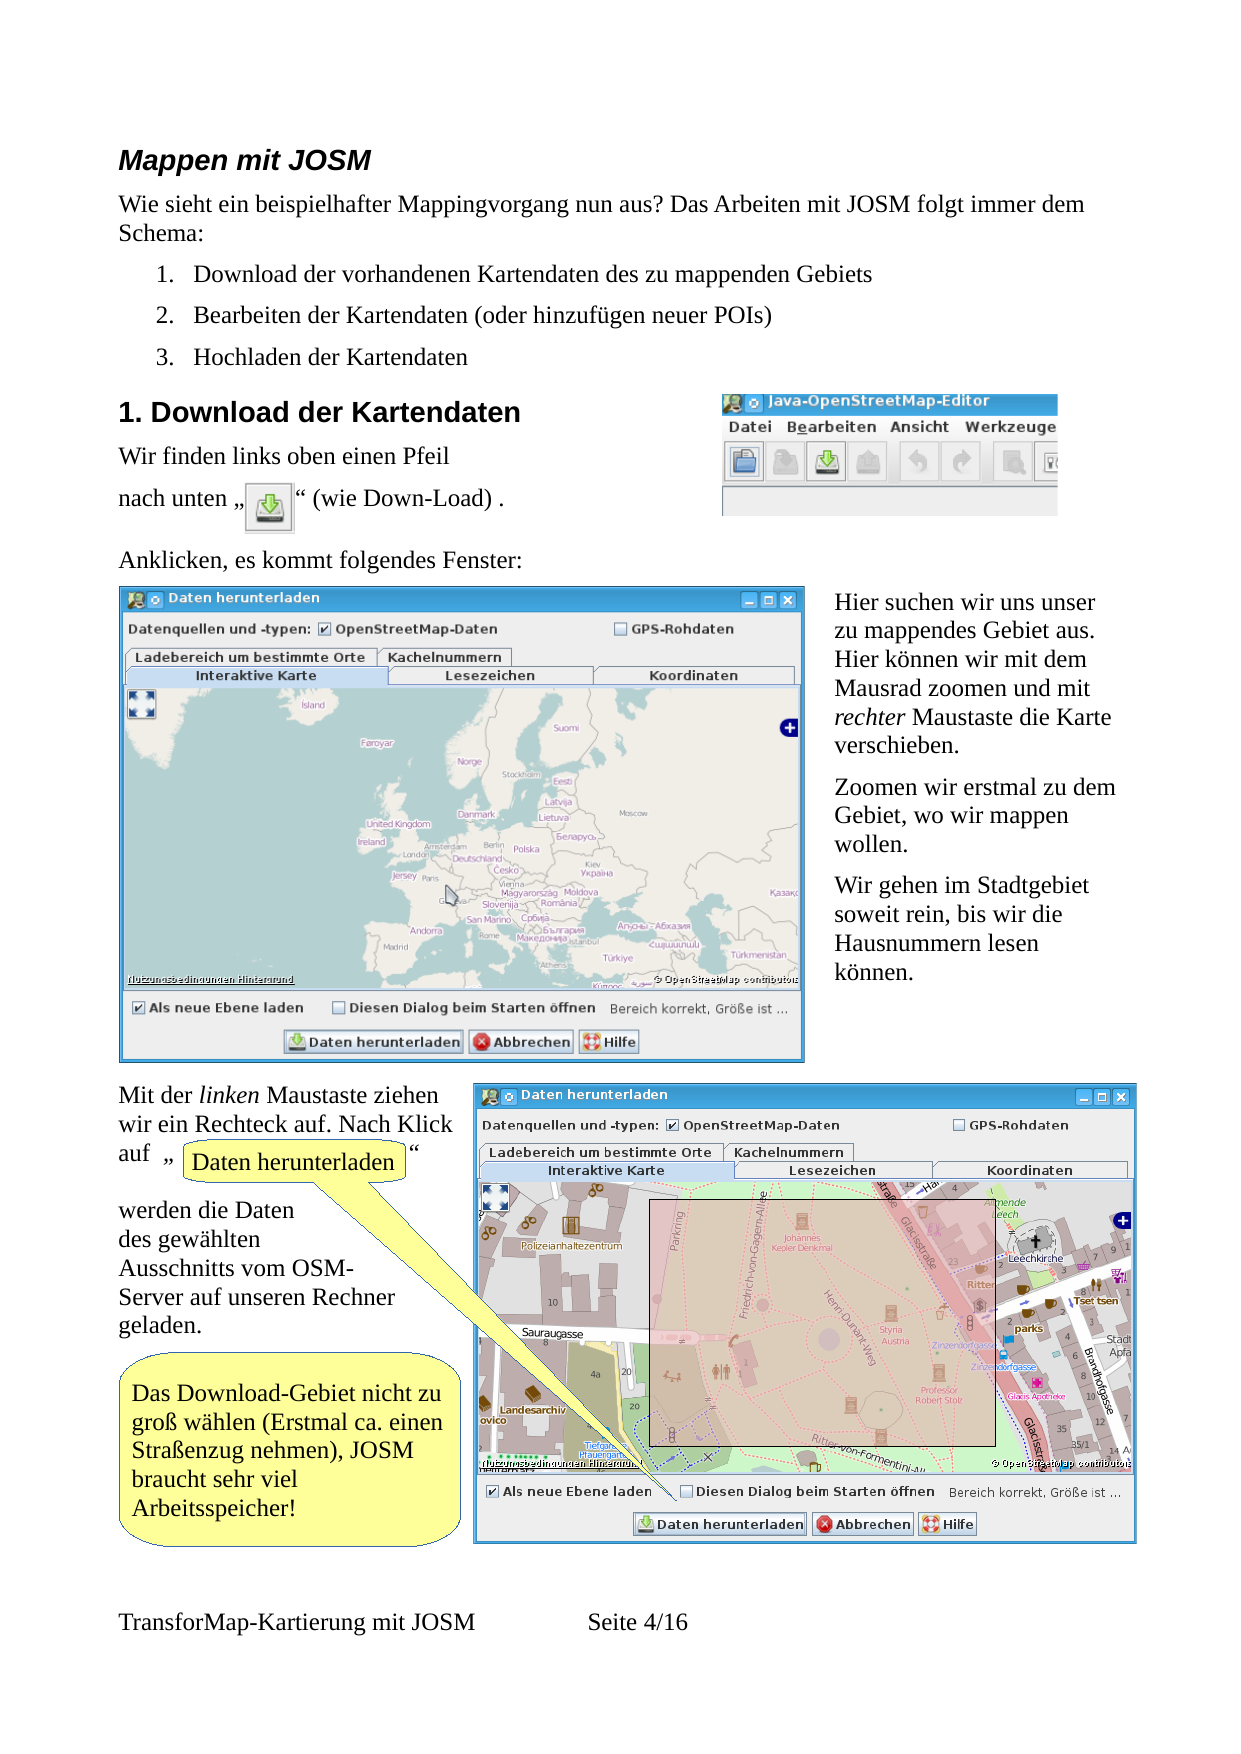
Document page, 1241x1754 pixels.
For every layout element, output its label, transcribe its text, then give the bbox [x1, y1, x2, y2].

picture [119, 586, 805, 1063]
text Mit der linken Maustaste ziehen wir ein Rechteck auf. Nach Klick auf „ “ werden die Daten des gewählten Ausschnitts vom OSM-Server auf unseren Rechner geladen. [118, 1081, 1122, 1339]
subtitle 1. Download der Kartendaten [118, 395, 722, 429]
list Bearbeiten der Kartendaten (oder hinzufügen neuer POIs) [156, 300, 1122, 329]
picture [722, 394, 1058, 516]
text Zoomen wir erstmal zu dem Gebiet, wo wir mappen wollen. [805, 772, 1122, 858]
list Download der vorhandenen Kartendaten des zu mappenden Gebiets [156, 259, 1122, 288]
text Anklicken, es kommt folgendes Fenster: [118, 546, 1122, 574]
picture [473, 1083, 1137, 1544]
text “ (wie Down-Load) . [295, 483, 1122, 533]
text nach unten „ [118, 483, 244, 533]
picture [244, 482, 295, 534]
list Hochladen der Kartendaten [156, 342, 1122, 370]
text [1058, 441, 1122, 470]
subtitle Mappen mit JOSM [118, 143, 1122, 177]
text Wie sieht ein beispielhafter Mappingvorgang nun aus? Das Arbeiten mit JOSM folgt immer dem Schema: [118, 189, 1122, 247]
text Wir gehen im Stadtgebiet soweit rein, bis wir die Hausnummern lesen können. [805, 871, 1122, 986]
subtitle [1058, 395, 1122, 429]
text Hier suchen wir uns unser zu mappendes Gebiet aus. Hier können wir mit dem Mausrad zoomen und mit rechter Maustaste die Karte verschieben. [805, 587, 1122, 759]
text Wir finden links oben einen Pfeil [118, 441, 722, 470]
